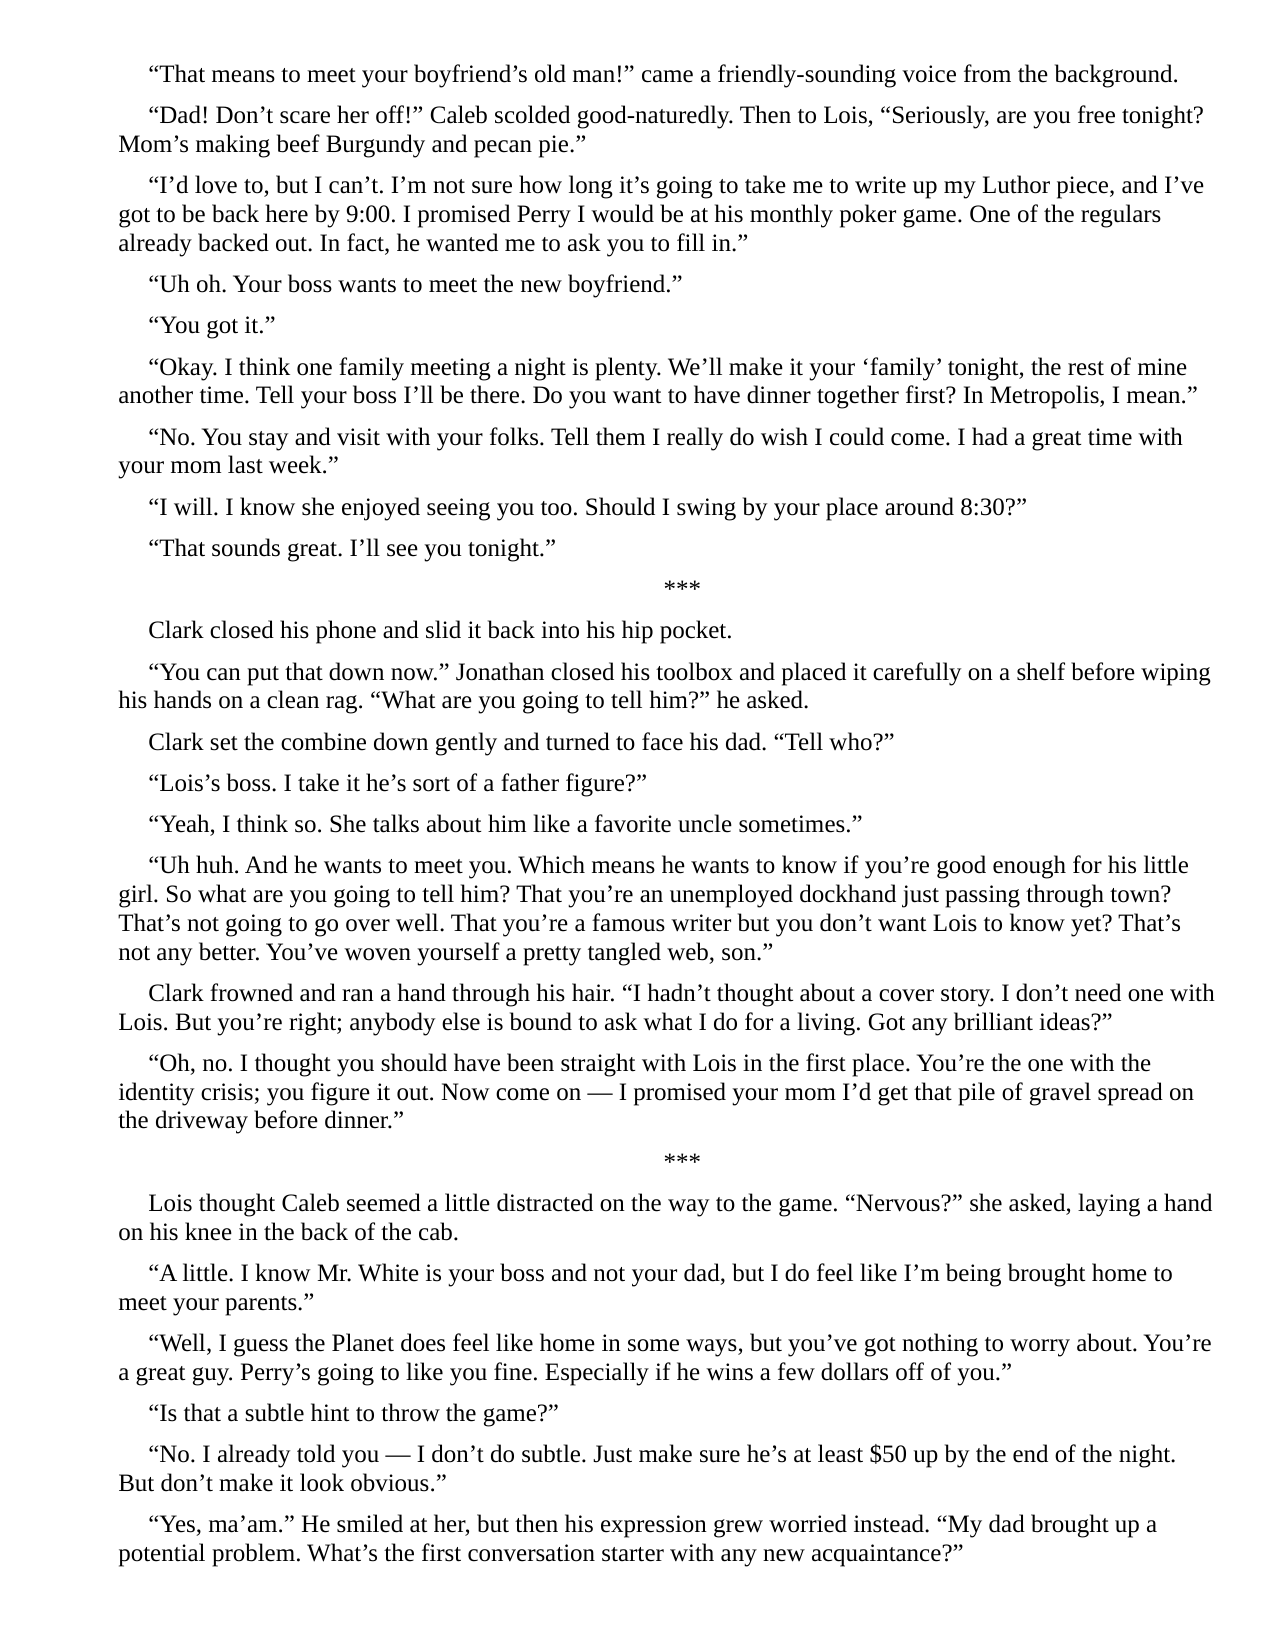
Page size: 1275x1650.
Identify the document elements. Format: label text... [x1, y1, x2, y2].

text “A little. I know Mr. White is your boss and not your dad, but I do feel like I’m being brought home to meet your parents.” [118, 1258, 1216, 1315]
text Clark set the combine down gently and turned to face his dad. “Tell who?” [118, 727, 1216, 755]
text “Yeah, I think so. She talks about him like a favorite uncle sometimes.” [118, 809, 1216, 838]
text “Lois’s boss. I take it he’s sort of a father figure?” [118, 768, 1216, 797]
text “That sounds great. I’ll see you tonight.” [118, 533, 1216, 562]
text “Oh, no. I thought you should have been straight with Lois in the first place. You’re the one with the identity crisis; you figure it out. Now come on — I promised your mom I’d get that pile of gravel spread on the driveway before dinner.” [118, 1048, 1216, 1134]
text *** [118, 574, 1216, 603]
text “Well, I guess the Planet does feel like home in some ways, but you’ve got nothing to worry about. You’re a great guy. Perry’s going to like you fine. Especially if he wins a few dollars off of you.” [118, 1328, 1216, 1385]
text Clark closed his phone and slid it back into his hip pocket. [118, 615, 1216, 644]
text “Uh oh. Your boss wants to meet the new boyfriend.” [118, 269, 1216, 298]
text Lois thought Caleb seemed a little distracted on the way to the game. “Nervous?” she asked, laying a hand on his knee in the back of the cab. [118, 1188, 1216, 1245]
text “You can put that down now.” Jonathan closed his toolbox and placed it carefully on a shelf before wiping his hands on a clean rag. “What are you going to tell him?” he asked. [118, 657, 1216, 714]
text “Okay. I think one family meeting a night is plenty. We’ll make it your ‘family’ tonight, the rest of mine another time. Tell your boss I’ll be there. Do you want to have dinner together first? In Metropolis, I mean.” [118, 352, 1216, 409]
text Clark frowned and ran a hand through his hair. “I hadn’t thought about a cover story. I don’t need one with Lois. But you’re right; anybody else is bound to ask what I do for a living. Got any brilliant ideas?” [118, 978, 1216, 1035]
text “No. I already told you — I don’t do subtle. Just make sure he’s at least $50 up by the end of the night. But don’t make it look obvious.” [118, 1439, 1216, 1497]
text “I will. I know she enjoyed seeing you too. Should I swing by your place around 8:30?” [118, 492, 1216, 520]
text *** [118, 1147, 1216, 1175]
text “That means to meet your boyfriend’s old man!” came a friendly-sounding voice from the background. [118, 59, 1216, 88]
text “I’d love to, but I can’t. I’m not sure how long it’s going to take me to write up my Luthor piece, and I’ve got to be back here by 9:00. I promised Perry I would be at his monthly poker game. One of the regulars already backed out. In fact, he wanted me to ask you to fill in.” [118, 170, 1216, 257]
text “Dad! Don’t scare her off!” Caleb scolded good-naturedly. Then to Lois, “Seriously, are you free tonight? Mom’s making beef Burgundy and pecan pie.” [118, 100, 1216, 158]
text “You got it.” [118, 310, 1216, 339]
text “Is that a subtle hint to throw the game?” [118, 1398, 1216, 1427]
text “Uh huh. And he wants to meet you. Which means he wants to know if you’re good enough for his little girl. So what are you going to tell him? That you’re an unemployed dockhand just passing through town? That’s not going to go over well. That you’re a famous writer but you don’t want Lois to know yet? That’s not any better. You’ve woven yourself a pretty tangled web, son.” [118, 850, 1216, 965]
text “No. You stay and visit with your folks. Tell them I really do wish I could come. I had a great time with your mom last week.” [118, 422, 1216, 479]
text “Yes, ma’am.” He smiled at her, but then his expression grew worried instead. “My dad brought up a potential problem. What’s the first conversation starter with any new acquaintance?” [118, 1509, 1216, 1567]
